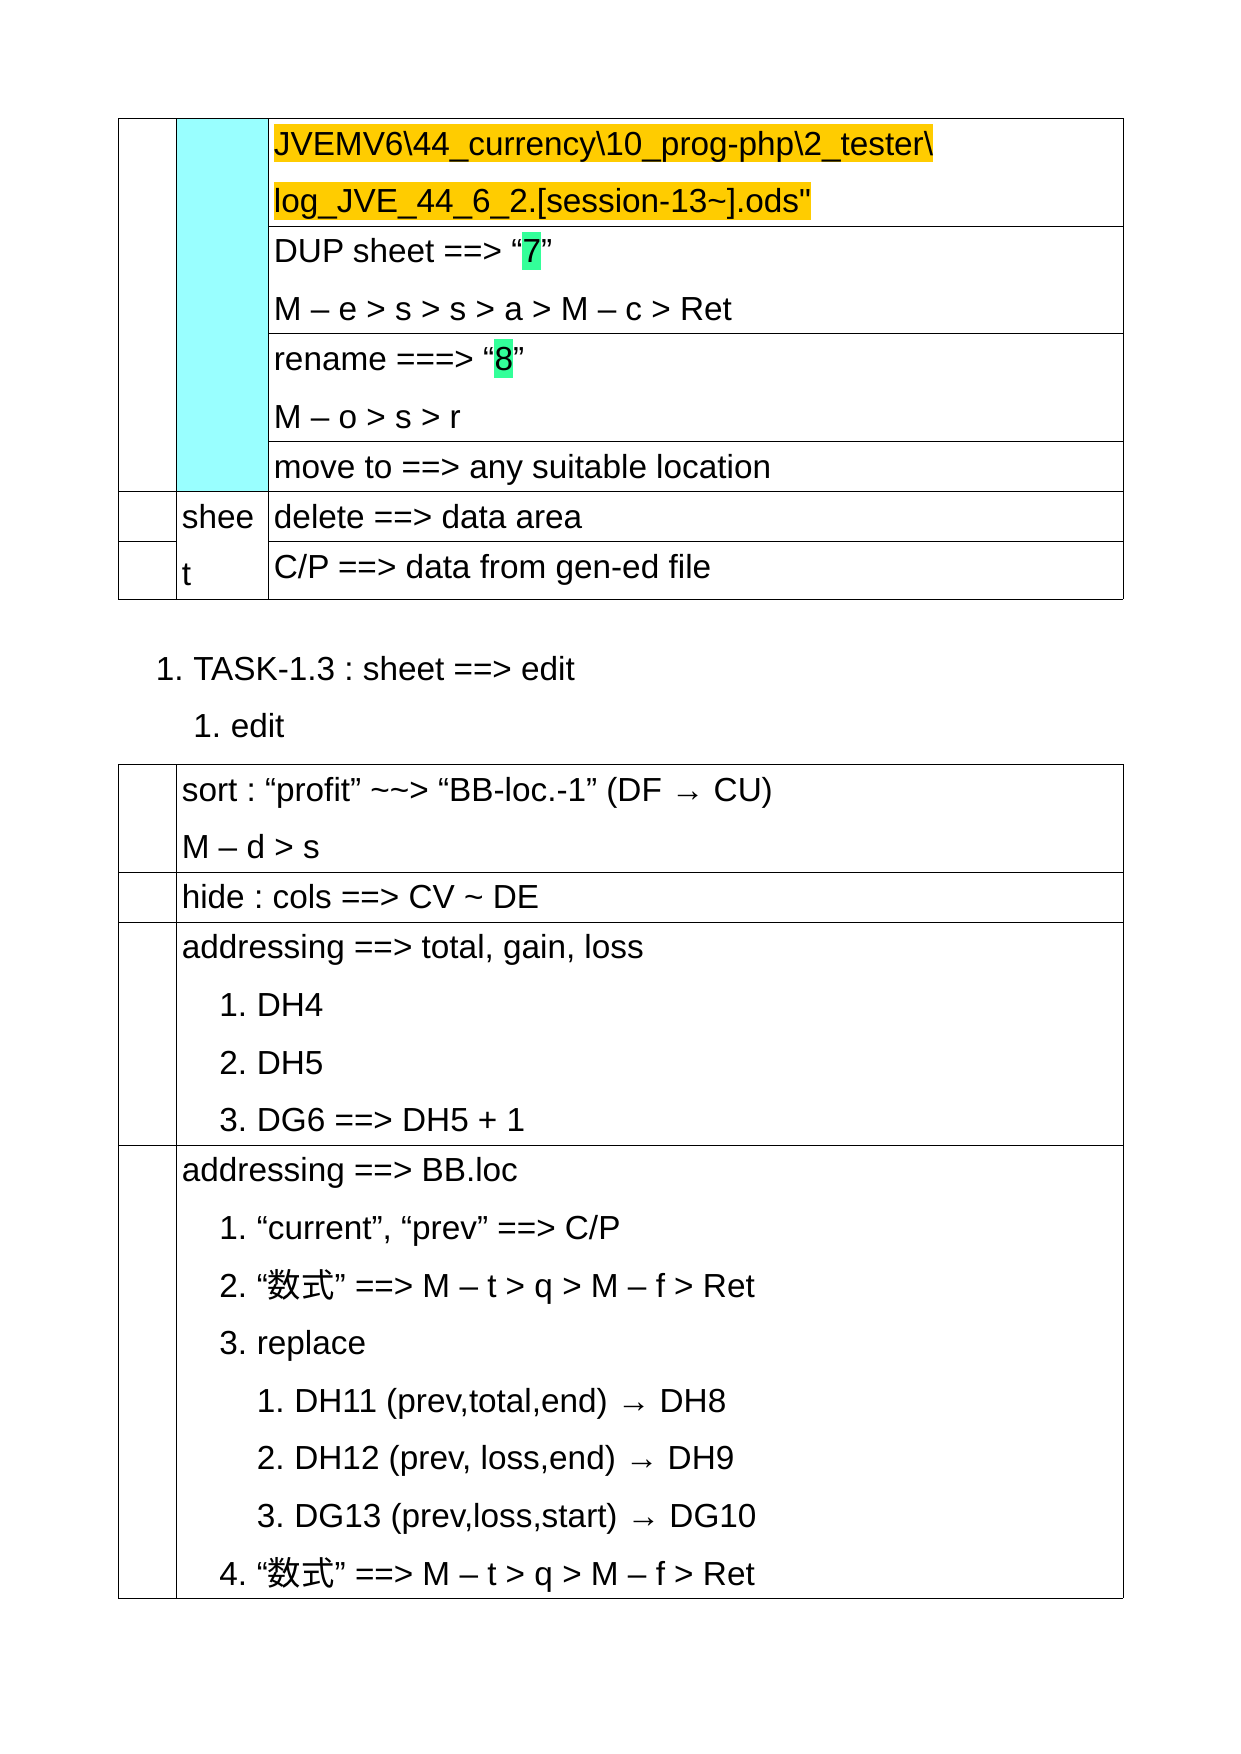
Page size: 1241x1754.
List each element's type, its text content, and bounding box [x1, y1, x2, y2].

table_cell addressing ==> total, gain, loss DH4 DH5 DG6 ==> DH5 + 1 [177, 923, 1123, 1144]
table_header sort : “profit” ~~> “BB-loc.-1” (DF → CU) M – d > s [177, 765, 1123, 872]
table_cell hide : cols ==> CV ~ DE [177, 873, 1123, 922]
table_cell [119, 923, 176, 1144]
table_cell DUP sheet ==> “7” M – e > s > s > a > M – c > Ret [269, 227, 1123, 333]
table_cell delete ==> data area [269, 492, 1123, 541]
table_cell [119, 492, 176, 541]
table_cell addressing ==> BB.loc “current”, “prev” ==> C/P “数式” ==> M – t > q > M – f > Ret replace DH11 (prev,total,end) → DH8 DH12 (prev, loss,end) → DH9 DG13 (prev,loss,start) → DG10 “数式” ==> M – t > q > M – f > Ret [177, 1146, 1123, 1598]
table_header [119, 119, 176, 491]
table_header [119, 765, 176, 872]
table_cell C/P ==> data from gen-ed file [269, 542, 1123, 598]
table_header [177, 119, 268, 491]
list edit [193, 707, 1122, 745]
table_cell [119, 1146, 176, 1598]
table_cell sheet [177, 492, 268, 598]
list TASK-1.3 : sheet ==> edit [156, 649, 1122, 687]
table_cell move to ==> any suitable location [269, 442, 1123, 491]
table_cell JVEMV6\44_currency\10_prog-php\2_tester\log_JVE_44_6_2.[session-13~].ods" [269, 119, 1123, 226]
table_cell [119, 873, 176, 922]
table_cell rename ===> “8” M – o > s > r [269, 334, 1123, 441]
table_cell [119, 542, 176, 598]
